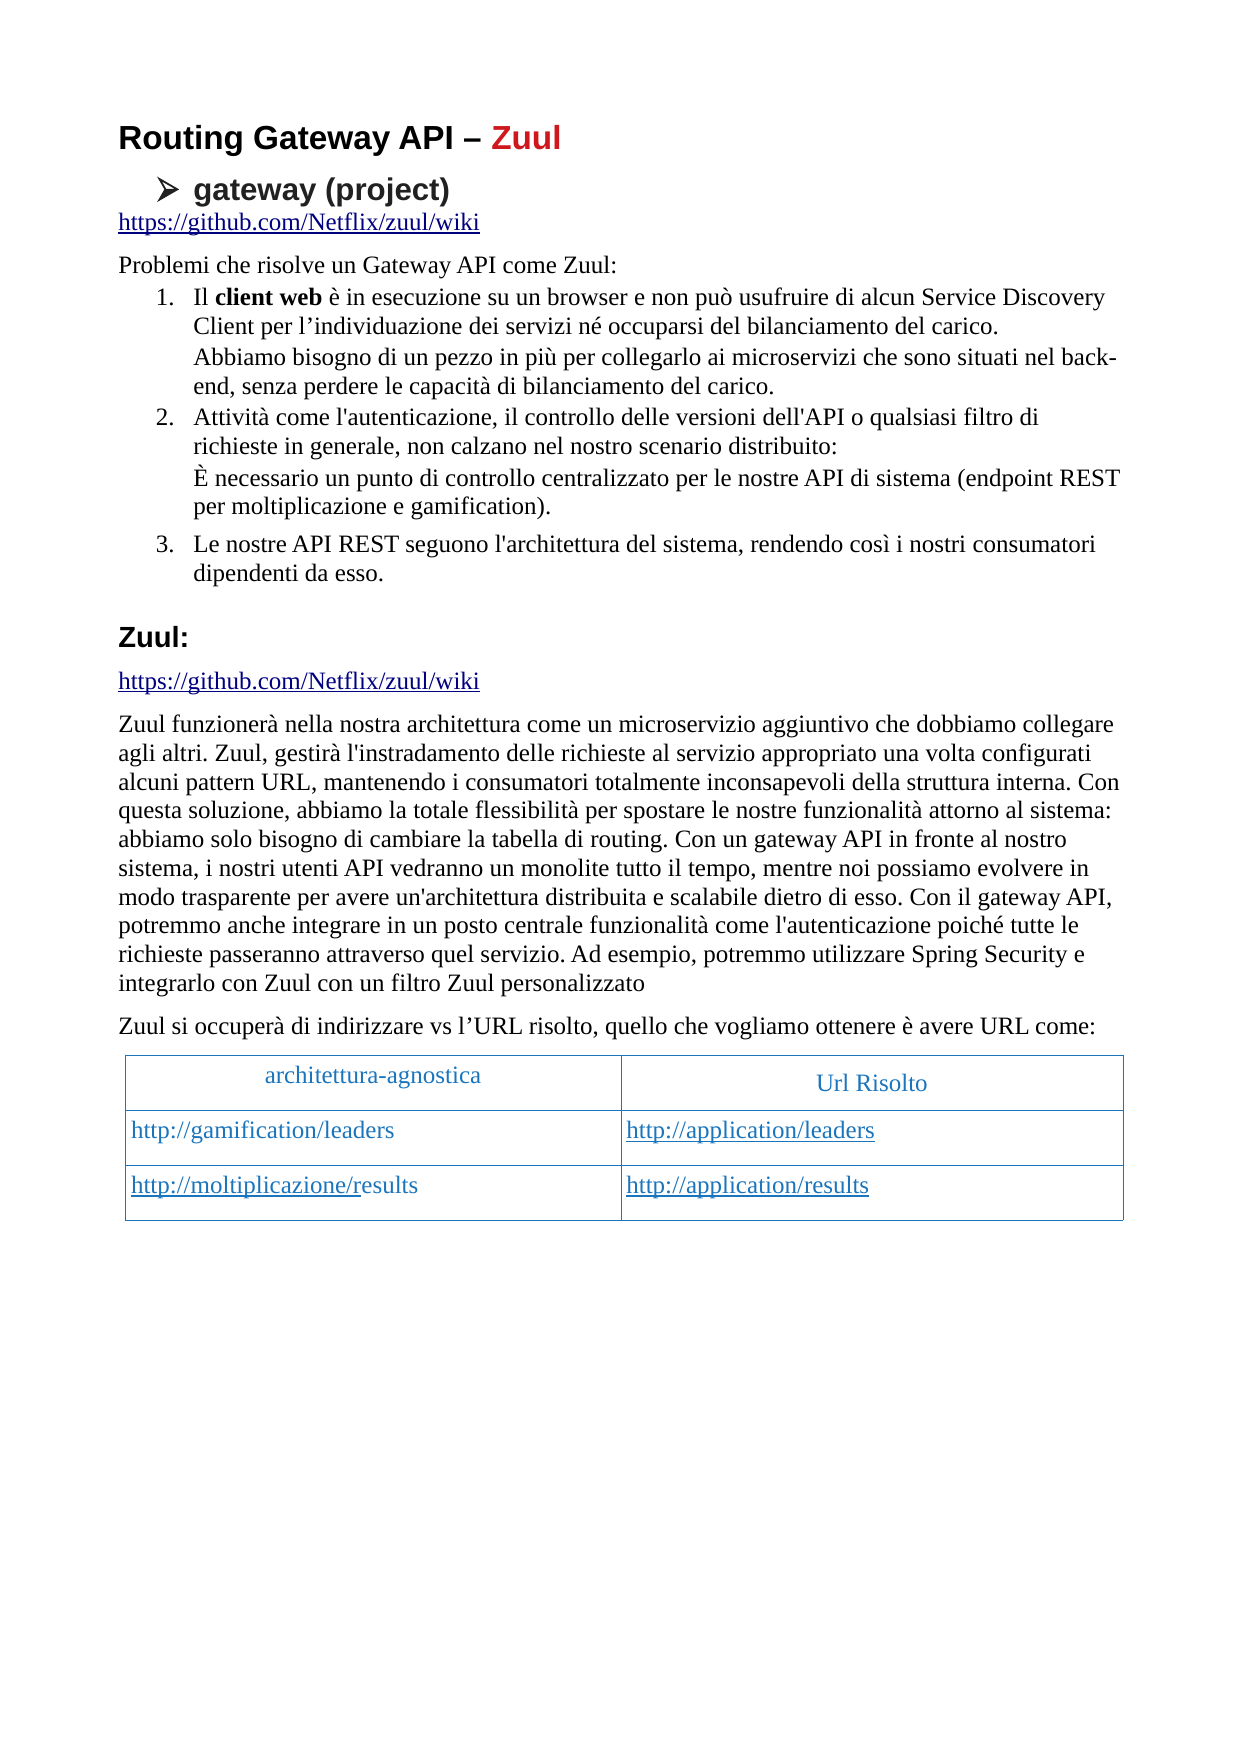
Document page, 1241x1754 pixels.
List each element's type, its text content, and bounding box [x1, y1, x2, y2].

text Zuul si occuperà di indirizzare vs l’URL risolto, quello che vogliamo ottenere è avere URL come: [118, 1011, 1122, 1040]
text Routing Gateway API – Zuul [118, 118, 1122, 157]
text https://github.com/Netflix/zuul/wiki [118, 666, 1122, 695]
table_cell http://application/results [622, 1166, 1123, 1219]
list Abbiamo bisogno di un pezzo in più per collegarlo ai microservizi che sono situati nel back-end, senza perdere le capacità di bilanciamento del carico. [156, 342, 1122, 400]
text È necessario un punto di controllo centralizzato per le nostre API di sistema (endpoint REST per moltiplicazione e gamification). [193, 463, 1122, 520]
text Problemi che risolve un Gateway API come Zuul: [118, 251, 1122, 279]
list gateway (project) [156, 171, 1122, 207]
subtitle Zuul: [118, 620, 1122, 653]
table_cell http://gamification/leaders [126, 1111, 621, 1164]
table_cell http://application/leaders [622, 1111, 1123, 1164]
text Zuul funzionerà nella nostra architettura come un microservizio aggiuntivo che dobbiamo collegare agli altri. Zuul, gestirà l'instradamento delle richieste al servizio appropriato una volta configurati alcuni pattern URL, mantenendo i consumatori totalmente inconsapevoli della struttura interna. Con questa soluzione, abbiamo la totale flessibilità per spostare le nostre funzionalità attorno al sistema: abbiamo solo bisogno di cambiare la tabella di routing. Con un gateway API in fronte al nostro sistema, i nostri utenti API vedranno un monolite tutto il tempo, mentre noi possiamo evolvere in modo trasparente per avere un'architettura distribuita e scalabile dietro di esso. Con il gateway API, potremmo anche integrare in un posto centrale funzionalità come l'autenticazione poiché tutte le richieste passeranno attraverso quel servizio. Ad esempio, potremmo utilizzare Spring Security e integrarlo con Zuul con un filtro Zuul personalizzato [118, 709, 1122, 997]
table_header architettura-agnostica [126, 1056, 621, 1110]
table_cell http://moltiplicazione/results [126, 1166, 621, 1219]
text https://github.com/Netflix/zuul/wiki [118, 207, 1122, 236]
list Il client web è in esecuzione su un browser e non può usufruire di alcun Service Discovery Client per l’individuazione dei servizi né occuparsi del bilanciamento del carico. [156, 282, 1122, 339]
list Le nostre API REST seguono l'architettura del sistema, rendendo così i nostri consumatori dipendenti da esso. [156, 529, 1122, 586]
list Attività come l'autenticazione, il controllo delle versioni dell'API o qualsiasi filtro di richieste in generale, non calzano nel nostro scenario distribuito: [156, 402, 1122, 460]
table_header Url Risolto [622, 1056, 1123, 1110]
